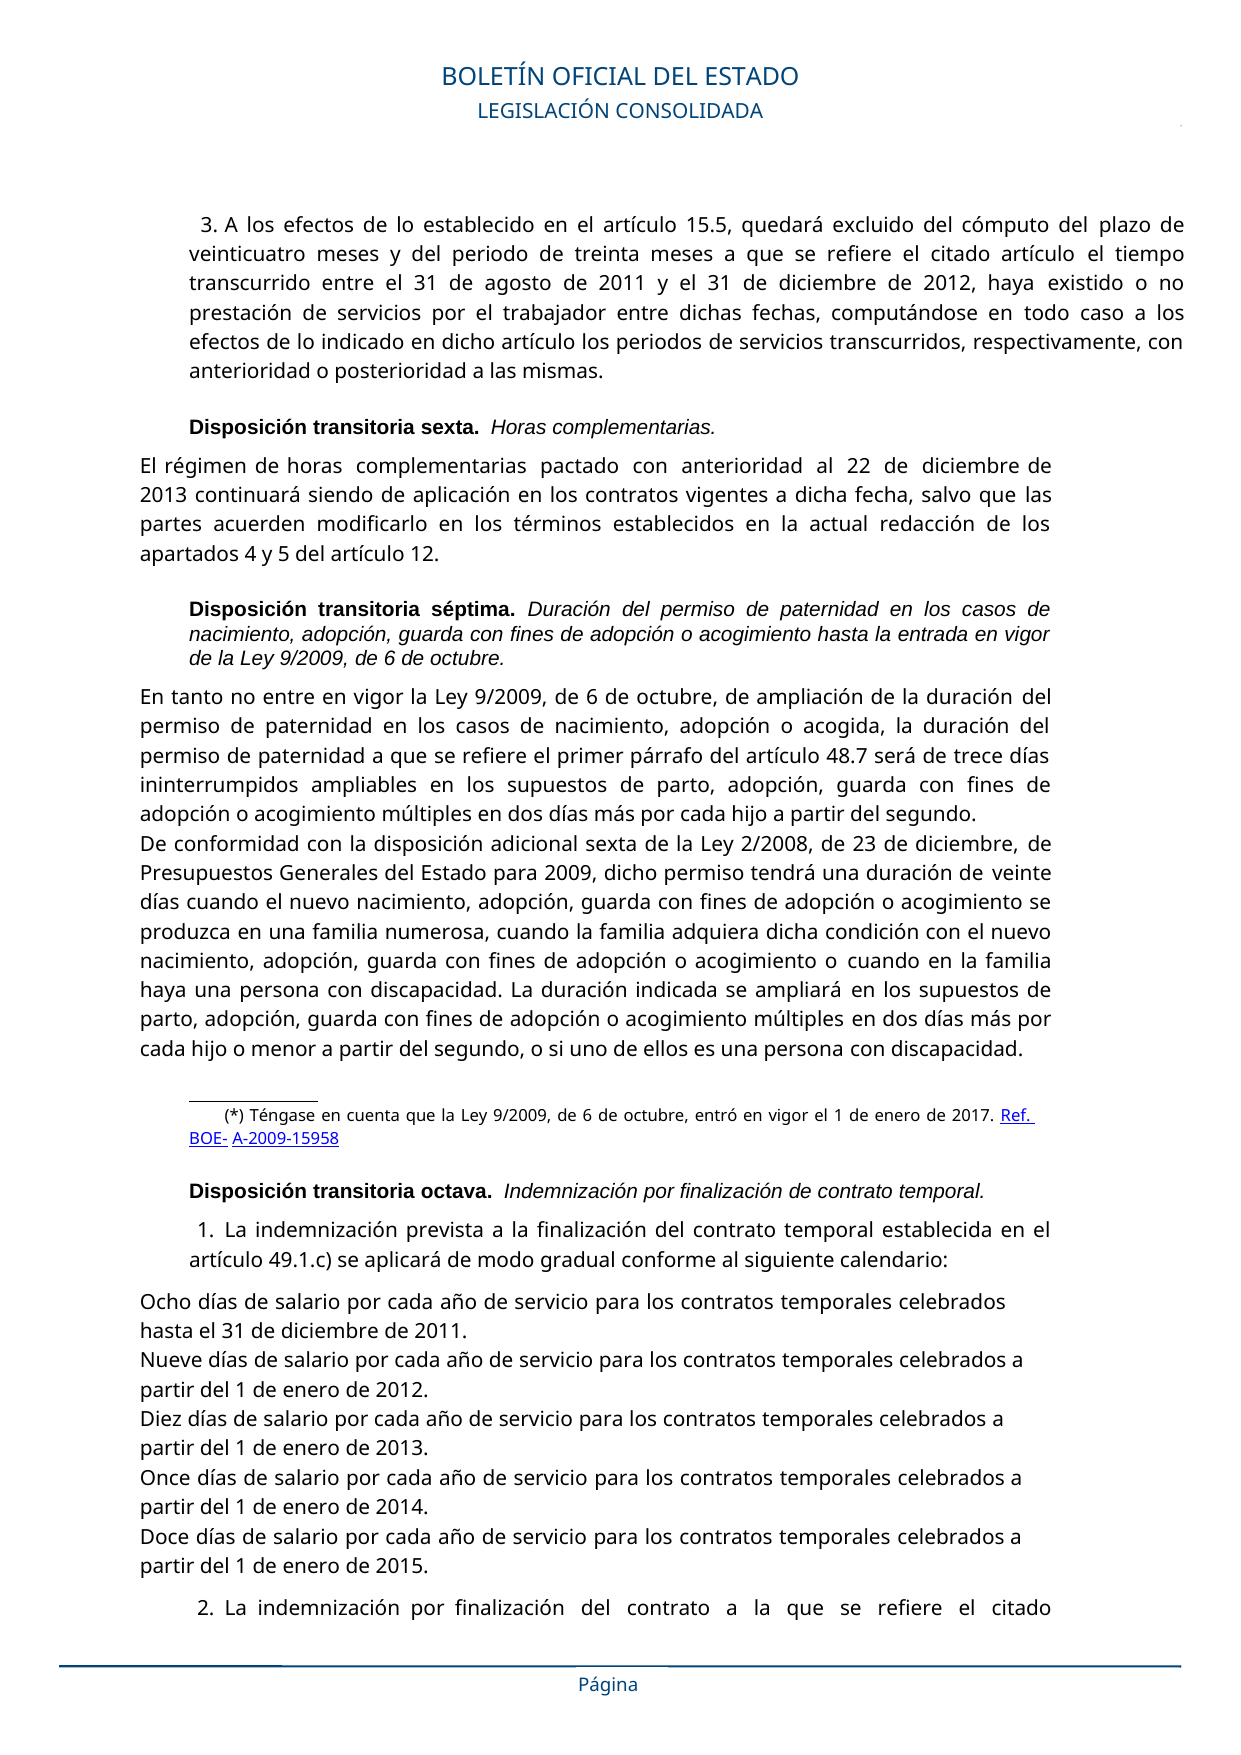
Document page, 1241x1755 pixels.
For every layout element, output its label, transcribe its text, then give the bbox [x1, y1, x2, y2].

text Disposición transitoria séptima. Duración del permiso de paternidad en los casos de nacimiento, adopción, guarda con fines de adopción o acogimiento hasta la entrada en vigor de la Ley 9/2009, de 6 de octubre. [189, 597, 1052, 670]
text Disposición transitoria sexta. Horas complementarias. [189, 414, 1184, 438]
list La indemnización por finalización del contrato a la que se refiere el citado [161, 1593, 1052, 1621]
list A los efectos de lo establecido en el artículo 15.5, quedará excluido del cómputo del plazo de veinticuatro meses y del periodo de treinta meses a que se refiere el citado artículo el tiempo transcurrido entre el 31 de agosto de 2011 y el 31 de diciembre de 2012, haya existido o no prestación de servicios por el trabajador entre dichas fechas, computándose en todo caso a los efectos de lo indicado en dicho artículo los periodos de servicios transcurridos, respectivamente, con anterioridad o posterioridad a las mismas. [165, 210, 1184, 384]
text Doce días de salario por cada año de servicio para los contratos temporales celebrados a partir del 1 de enero de 2015. [139, 1522, 1058, 1579]
text Diez días de salario por cada año de servicio para los contratos temporales celebrados a partir del 1 de enero de 2013. [139, 1404, 1058, 1462]
list La indemnización prevista a la finalización del contrato temporal establecida en el artículo 49.1.c) se aplicará de modo gradual conforme al siguiente calendario: [161, 1216, 1052, 1273]
text Ocho días de salario por cada año de servicio para los contratos temporales celebrados hasta el 31 de diciembre de 2011. [139, 1287, 1052, 1344]
text (*) Téngase en cuenta que la Ley 9/2009, de 6 de octubre, entró en vigor el 1 de enero de 2017. Ref. BOE- A-2009-15958 [189, 1104, 1052, 1150]
text Once días de salario por cada año de servicio para los contratos temporales celebrados a partir del 1 de enero de 2014. [139, 1463, 1052, 1521]
text En tanto no entre en vigor la Ley 9/2009, de 6 de octubre, de ampliación de la duración del permiso de paternidad en los casos de nacimiento, adopción o acogida, la duración del permiso de paternidad a que se refiere el primer párrafo del artículo 48.7 será de trece días ininterrumpidos ampliables en los supuestos de parto, adopción, guarda con fines de adopción o acogimiento múltiples en dos días más por cada hijo a partir del segundo. [139, 682, 1052, 828]
text Nueve días de salario por cada año de servicio para los contratos temporales celebrados a partir del 1 de enero de 2012. [139, 1346, 1052, 1403]
text Disposición transitoria octava. Indemnización por finalización de contrato temporal. [189, 1179, 1184, 1203]
text De conformidad con la disposición adicional sexta de la Ley 2/2008, de 23 de diciembre, de Presupuestos Generales del Estado para 2009, dicho permiso tendrá una duración de veinte días cuando el nuevo nacimiento, adopción, guarda con fines de adopción o acogimiento se produzca en una familia numerosa, cuando la familia adquiera dicha condición con el nuevo nacimiento, adopción, guarda con fines de adopción o acogimiento o cuando en la familia haya una persona con discapacidad. La duración indicada se ampliará en los supuestos de parto, adopción, guarda con fines de adopción o acogimiento múltiples en dos días más por cada hijo o menor a partir del segundo, o si uno de ellos es una persona con discapacidad. [139, 829, 1052, 1062]
text El régimen de horas complementarias pactado con anterioridad al 22 de diciembre de 2013 continuará siendo de aplicación en los contratos vigentes a dicha fecha, salvo que las partes acuerden modificarlo en los términos establecidos en la actual redacción de los apartados 4 y 5 del artículo 12. [139, 451, 1052, 567]
